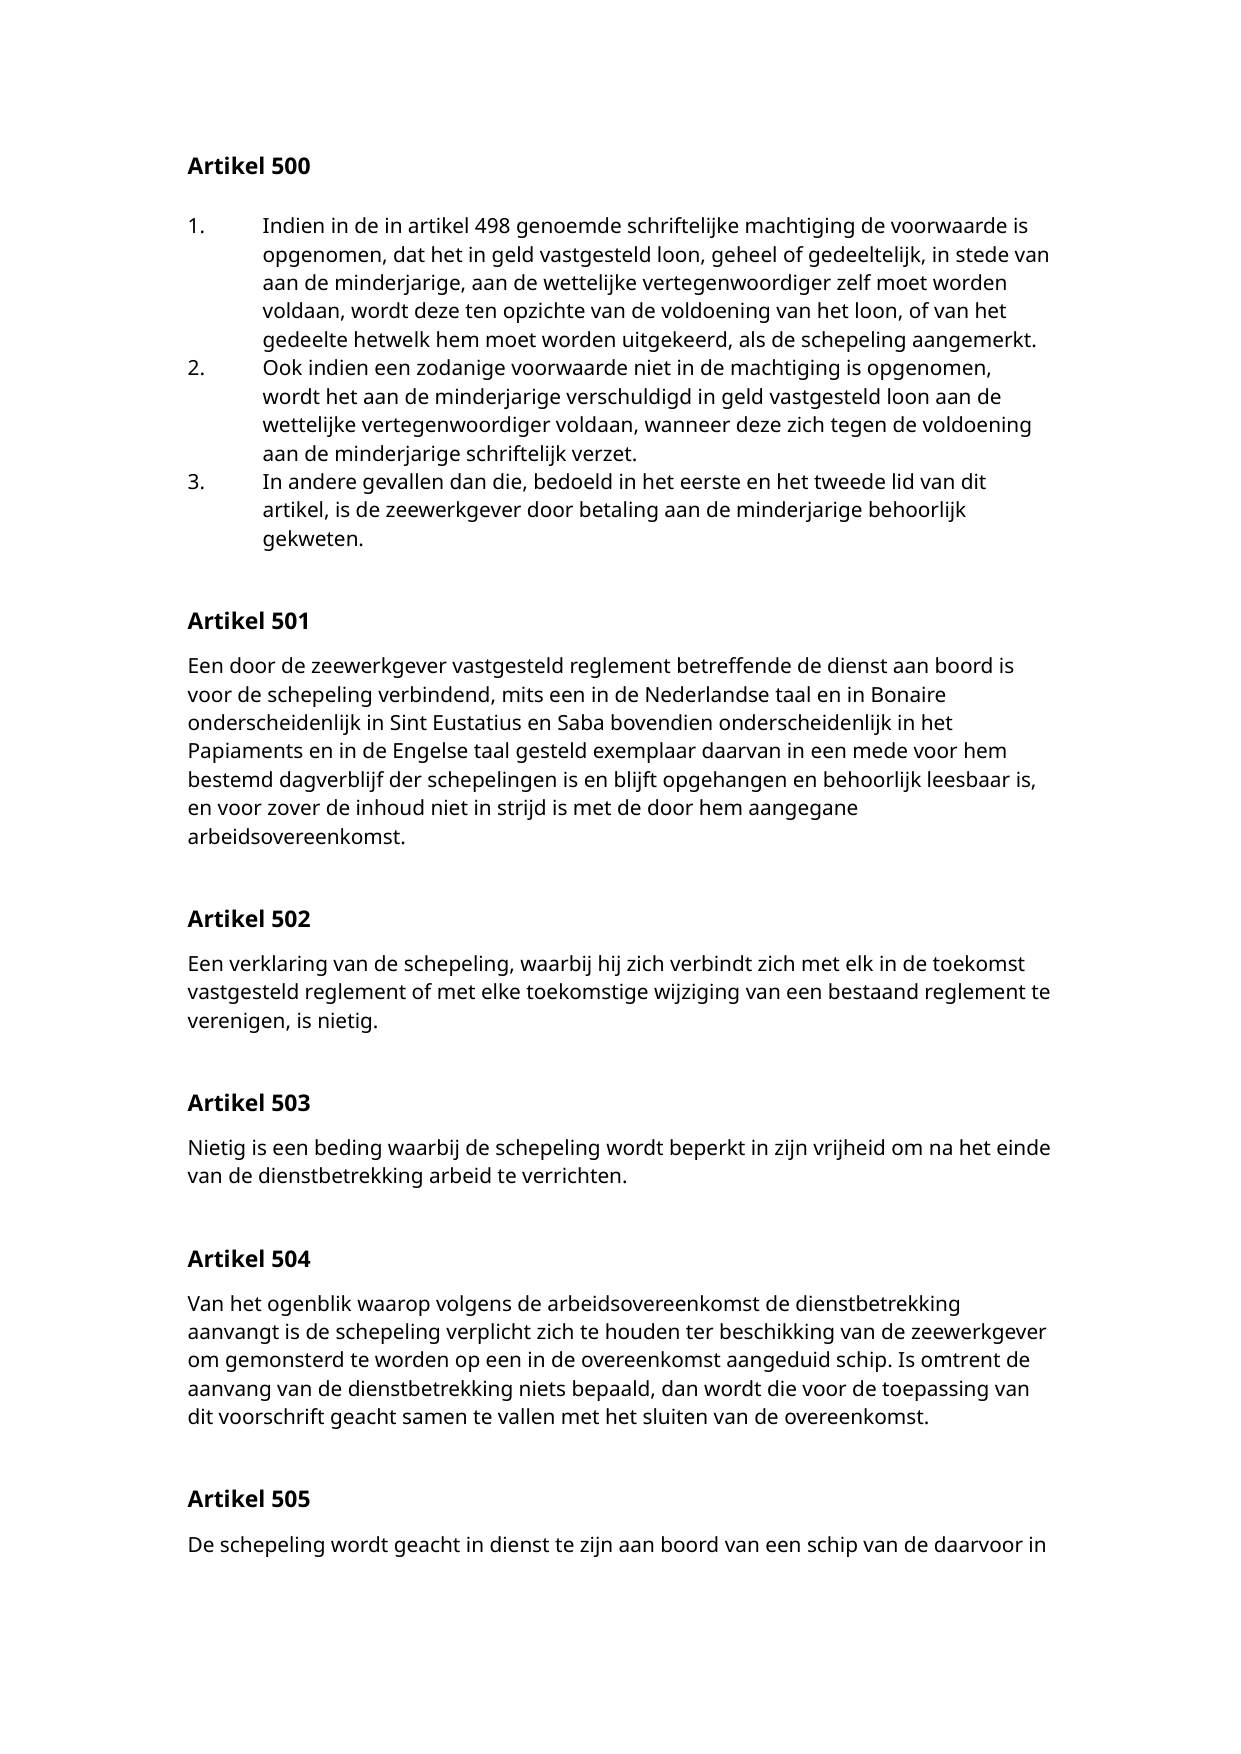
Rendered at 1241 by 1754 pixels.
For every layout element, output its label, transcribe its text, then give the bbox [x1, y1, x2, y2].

text Een verklaring van de schepeling, waarbij hij zich verbindt zich met elk in de toekomst vastgesteld reglement of met elke toekomstige wijziging van een bestaand reglement te verenigen, is nietig. [187, 949, 1053, 1034]
text Een door de zeewerkgever vastgesteld reglement betreffende de dienst aan boord is voor de schepeling verbindend, mits een in de Nederlandse taal en in Bonaire onderscheidenlijk in Sint Eustatius en Saba bovendien onderscheidenlijk in het Papiaments en in de Engelse taal gesteld exemplaar daarvan in een mede voor hem bestemd dagverblijf der schepelingen is en blijft opgehangen en behoorlijk leesbaar is, en voor zover de inhoud niet in strijd is met de door hem aangegane arbeidsovereenkomst. [187, 651, 1053, 850]
list Ook indien een zodanige voorwaarde niet in de machtiging is opgenomen, wordt het aan de minderjarige verschuldigd in geld vastgesteld loon aan de wettelijke vertegenwoordiger voldaan, wanneer deze zich tegen de voldoening aan de minderjarige schriftelijk verzet. [187, 353, 1053, 467]
text Nietig is een beding waarbij de schepeling wordt beperkt in zijn vrijheid om na het einde van de dienstbetrekking arbeid te verrichten. [187, 1133, 1053, 1190]
list Indien in de in artikel 498 genoemde schriftelijke machtiging de voorwaarde is opgenomen, dat het in geld vastgesteld loon, geheel of gedeeltelijk, in stede van aan de minderjarige, aan de wettelijke vertegenwoordiger zelf moet worden voldaan, wordt deze ten opzichte van de voldoening van het loon, of van het gedeelte hetwelk hem moet worden uitgekeerd, als de schepeling aangemerkt. [187, 211, 1053, 353]
list In andere gevallen dan die, bedoeld in het eerste en het tweede lid van dit artikel, is de zeewerkgever door betaling aan de minderjarige behoorlijk gekweten. [187, 467, 1053, 552]
subtitle Artikel 505 [187, 1483, 1053, 1515]
subtitle Artikel 503 [187, 1087, 1053, 1118]
text Van het ogenblik waarop volgens de arbeidsovereenkomst de dienstbetrekking aanvangt is de schepeling verplicht zich te houden ter beschikking van de zeewerkgever om gemonsterd te worden op een in de overeenkomst aangeduid schip. Is omtrent de aanvang van de dienstbetrekking niets bepaald, dan wordt die voor de toepassing van dit voorschrift geacht samen te vallen met het sluiten van de overeenkomst. [187, 1289, 1053, 1431]
subtitle Artikel 501 [187, 605, 1053, 636]
subtitle Artikel 504 [187, 1242, 1053, 1274]
subtitle Artikel 502 [187, 903, 1053, 934]
subtitle Artikel 500 [187, 150, 1053, 181]
text De schepeling wordt geacht in dienst te zijn aan boord van een schip van de daarvoor in [187, 1530, 1053, 1558]
